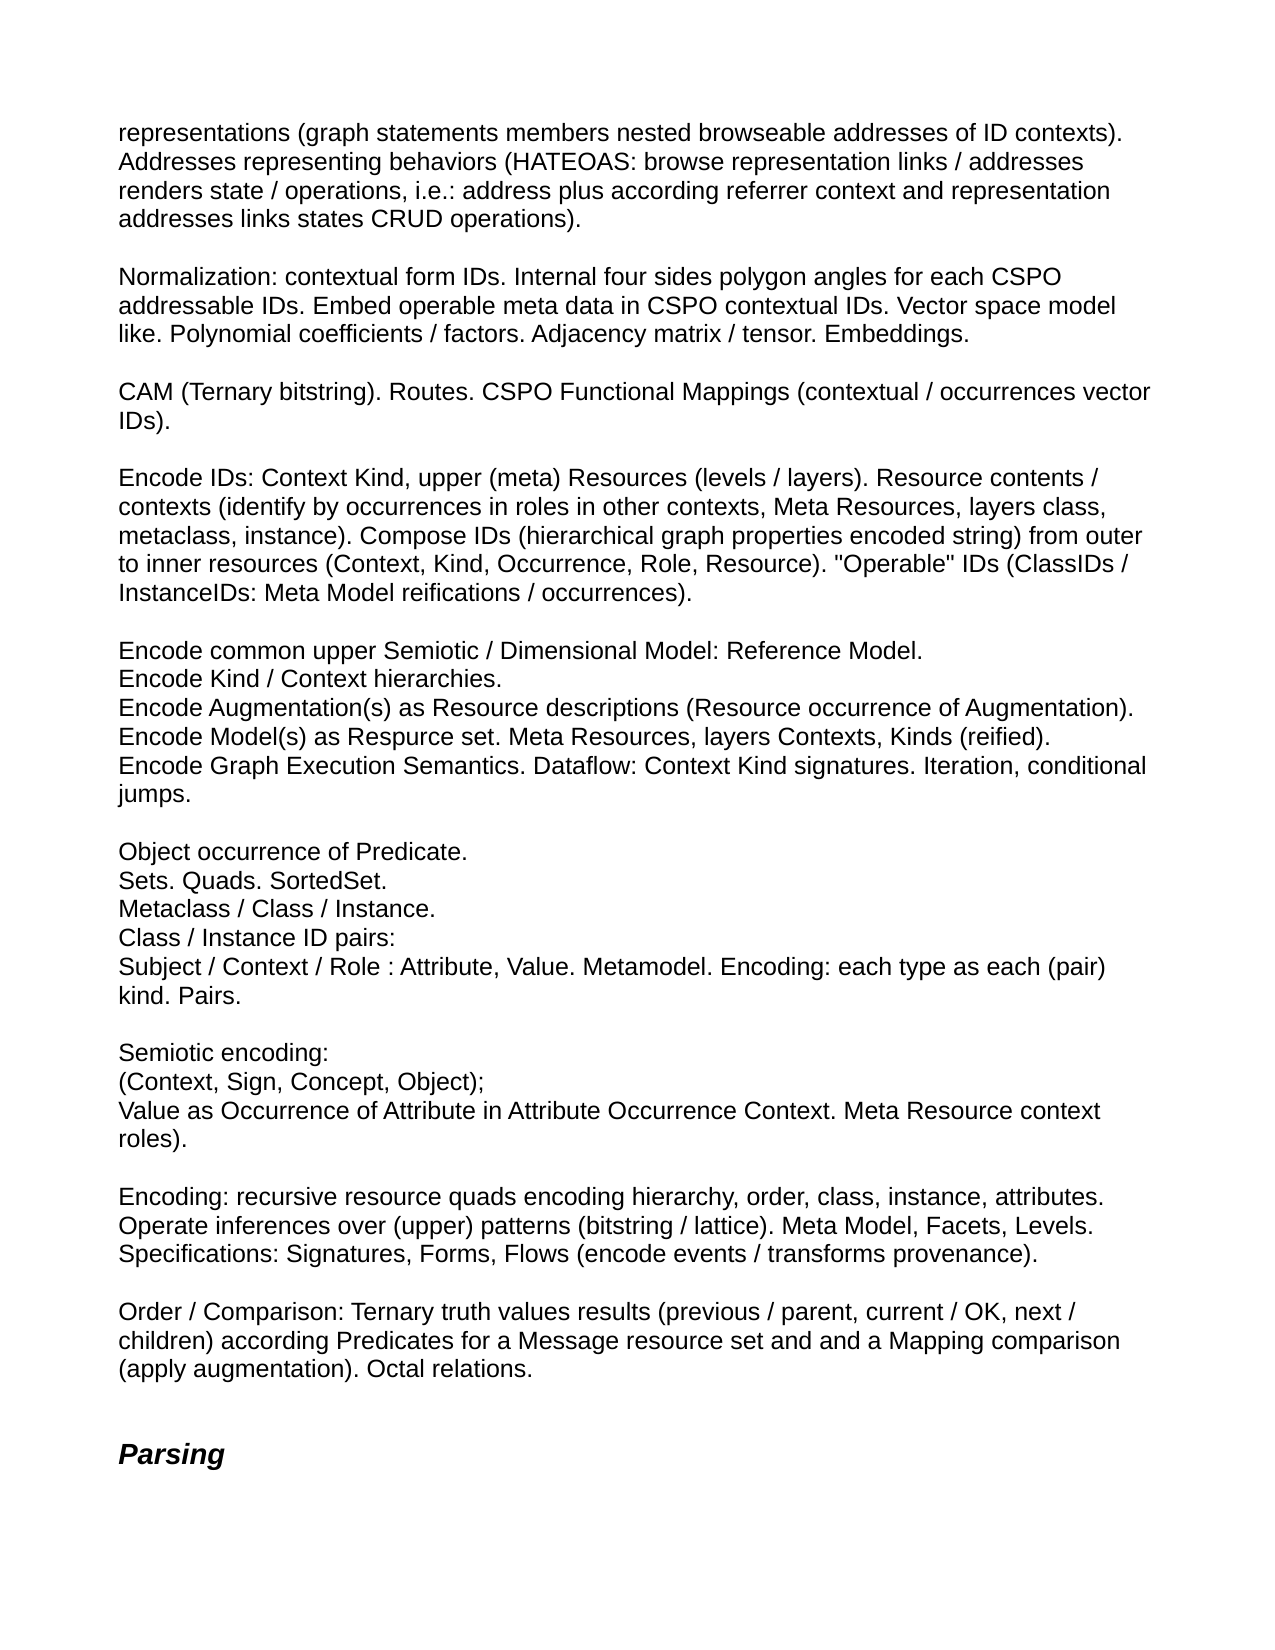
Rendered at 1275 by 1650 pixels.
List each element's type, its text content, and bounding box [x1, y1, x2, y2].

text (Context, Sign, Concept, Object); [118, 1067, 1157, 1096]
text Object occurrence of Predicate. [118, 837, 1157, 866]
text representations (graph statements members nested browseable addresses of ID contexts). Addresses representing behaviors (HATEOAS: browse representation links / addresses renders state / operations, i.e.: address plus according referrer context and representation addresses links states CRUD operations). [118, 118, 1157, 233]
text Encode Model(s) as Respurce set. Meta Resources, layers Contexts, Kinds (reified). [118, 722, 1157, 751]
text Value as Occurrence of Attribute in Attribute Occurrence Context. Meta Resource context roles). [118, 1096, 1157, 1153]
text Encode Kind / Context hierarchies. [118, 664, 1157, 693]
text Normalization: contextual form IDs. Internal four sides polygon angles for each CSPO addressable IDs. Embed operable meta data in CSPO contextual IDs. Vector space model like. Polynomial coefficients / factors. Adjacency matrix / tensor. Embeddings. [118, 262, 1157, 348]
text Encode common upper Semiotic / Dimensional Model: Reference Model. [118, 636, 1157, 664]
text Encode Augmentation(s) as Resource descriptions (Resource occurrence of Augmentation). [118, 693, 1157, 722]
text CAM (Ternary bitstring). Routes. CSPO Functional Mappings (contextual / occurrences vector IDs). [118, 377, 1157, 434]
text Encode Graph Execution Semantics. Dataflow: Context Kind signatures. Iteration, conditional jumps. [118, 751, 1157, 808]
text Class / Instance ID pairs: [118, 923, 1157, 952]
text Encode IDs: Context Kind, upper (meta) Resources (levels / layers). Resource contents / contexts (identify by occurrences in roles in other contexts, Meta Resources, layers class, metaclass, instance). Compose IDs (hierarchical graph properties encoded string) from outer to inner resources (Context, Kind, Occurrence, Role, Resource). "Operable" IDs (ClassIDs / InstanceIDs: Meta Model reifications / occurrences). [118, 463, 1157, 607]
text Encoding: recursive resource quads encoding hierarchy, order, class, instance, attributes. Operate inferences over (upper) patterns (bitstring / lattice). Meta Model, Facets, Levels. Specifications: Signatures, Forms, Flows (encode events / transforms provenance). [118, 1182, 1157, 1268]
subtitle Parsing [118, 1437, 1157, 1470]
text Subject / Context / Role : Attribute, Value. Metamodel. Encoding: each type as each (pair) kind. Pairs. [118, 952, 1157, 1009]
text Sets. Quads. SortedSet. [118, 866, 1157, 894]
text Metaclass / Class / Instance. [118, 894, 1157, 923]
text Order / Comparison: Ternary truth values results (previous / parent, current / OK, next / children) according Predicates for a Message resource set and and a Mapping comparison (apply augmentation). Octal relations. [118, 1297, 1157, 1383]
text Semiotic encoding: [118, 1038, 1157, 1067]
